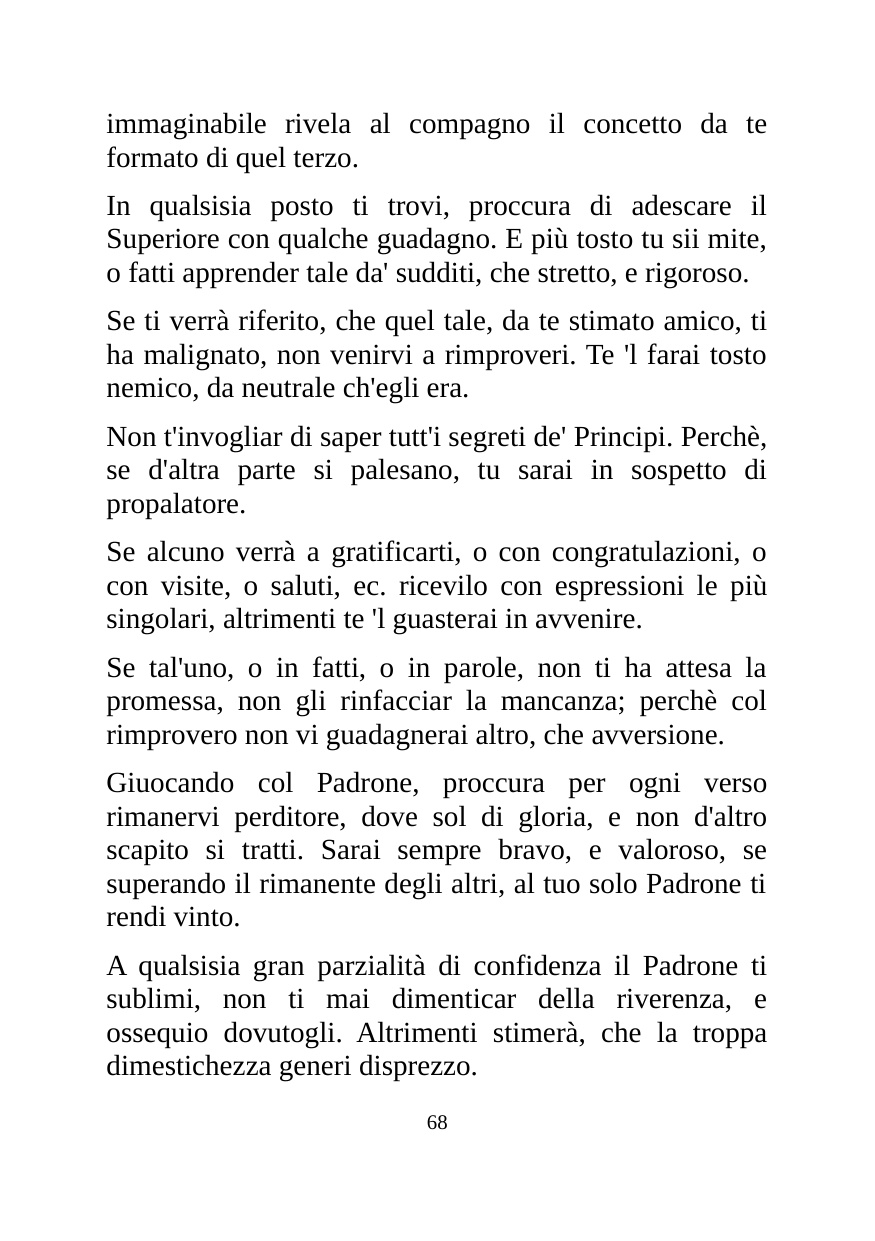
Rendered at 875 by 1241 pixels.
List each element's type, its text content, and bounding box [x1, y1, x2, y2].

text Se tal'uno, o in fatti, o in parole, non ti ha attesa la promessa, non gli rinfacciar la mancanza; perchè col rimprovero non vi guadagnerai altro, che avversione. [106, 650, 768, 750]
text Non t'invogliar di saper tutt'i segreti de' Principi. Perchè, se d'altra parte si palesano, tu sarai in sospetto di propalatore. [106, 419, 768, 519]
text In qualsisia posto ti trovi, proccura di adescare il Superiore con qualche guadagno. E più tosto tu sii mite, o fatti apprender tale da' sudditi, che stretto, e rigoroso. [106, 188, 768, 289]
text Giuocando col Padrone, proccura per ogni verso rimanervi perditore, dove sol di gloria, e non d'altro scapito si tratti. Sarai sempre bravo, e valoroso, se superando il rimanente degli altri, al tuo solo Padrone ti rendi vinto. [106, 765, 768, 933]
text A qualsisia gran parzialità di confidenza il Padrone ti sublimi, non ti mai dimenticar della riverenza, e ossequio dovutogli. Altrimenti stimerà, che la troppa dimestichezza generi disprezzo. [106, 948, 768, 1082]
text Se ti verrà riferito, che quel tale, da te stimato amico, ti ha malignato, non venirvi a rimproveri. Te 'l farai tosto nemico, da neutrale ch'egli era. [106, 303, 768, 404]
text Se alcuno verrà a gratificarti, o con congratulazioni, o con visite, o saluti, ec. ricevilo con espressioni le più singolari, altrimenti te 'l guasterai in avvenire. [106, 534, 768, 635]
text immaginabile rivela al compagno il concetto da te formato di quel terzo. [106, 106, 768, 173]
